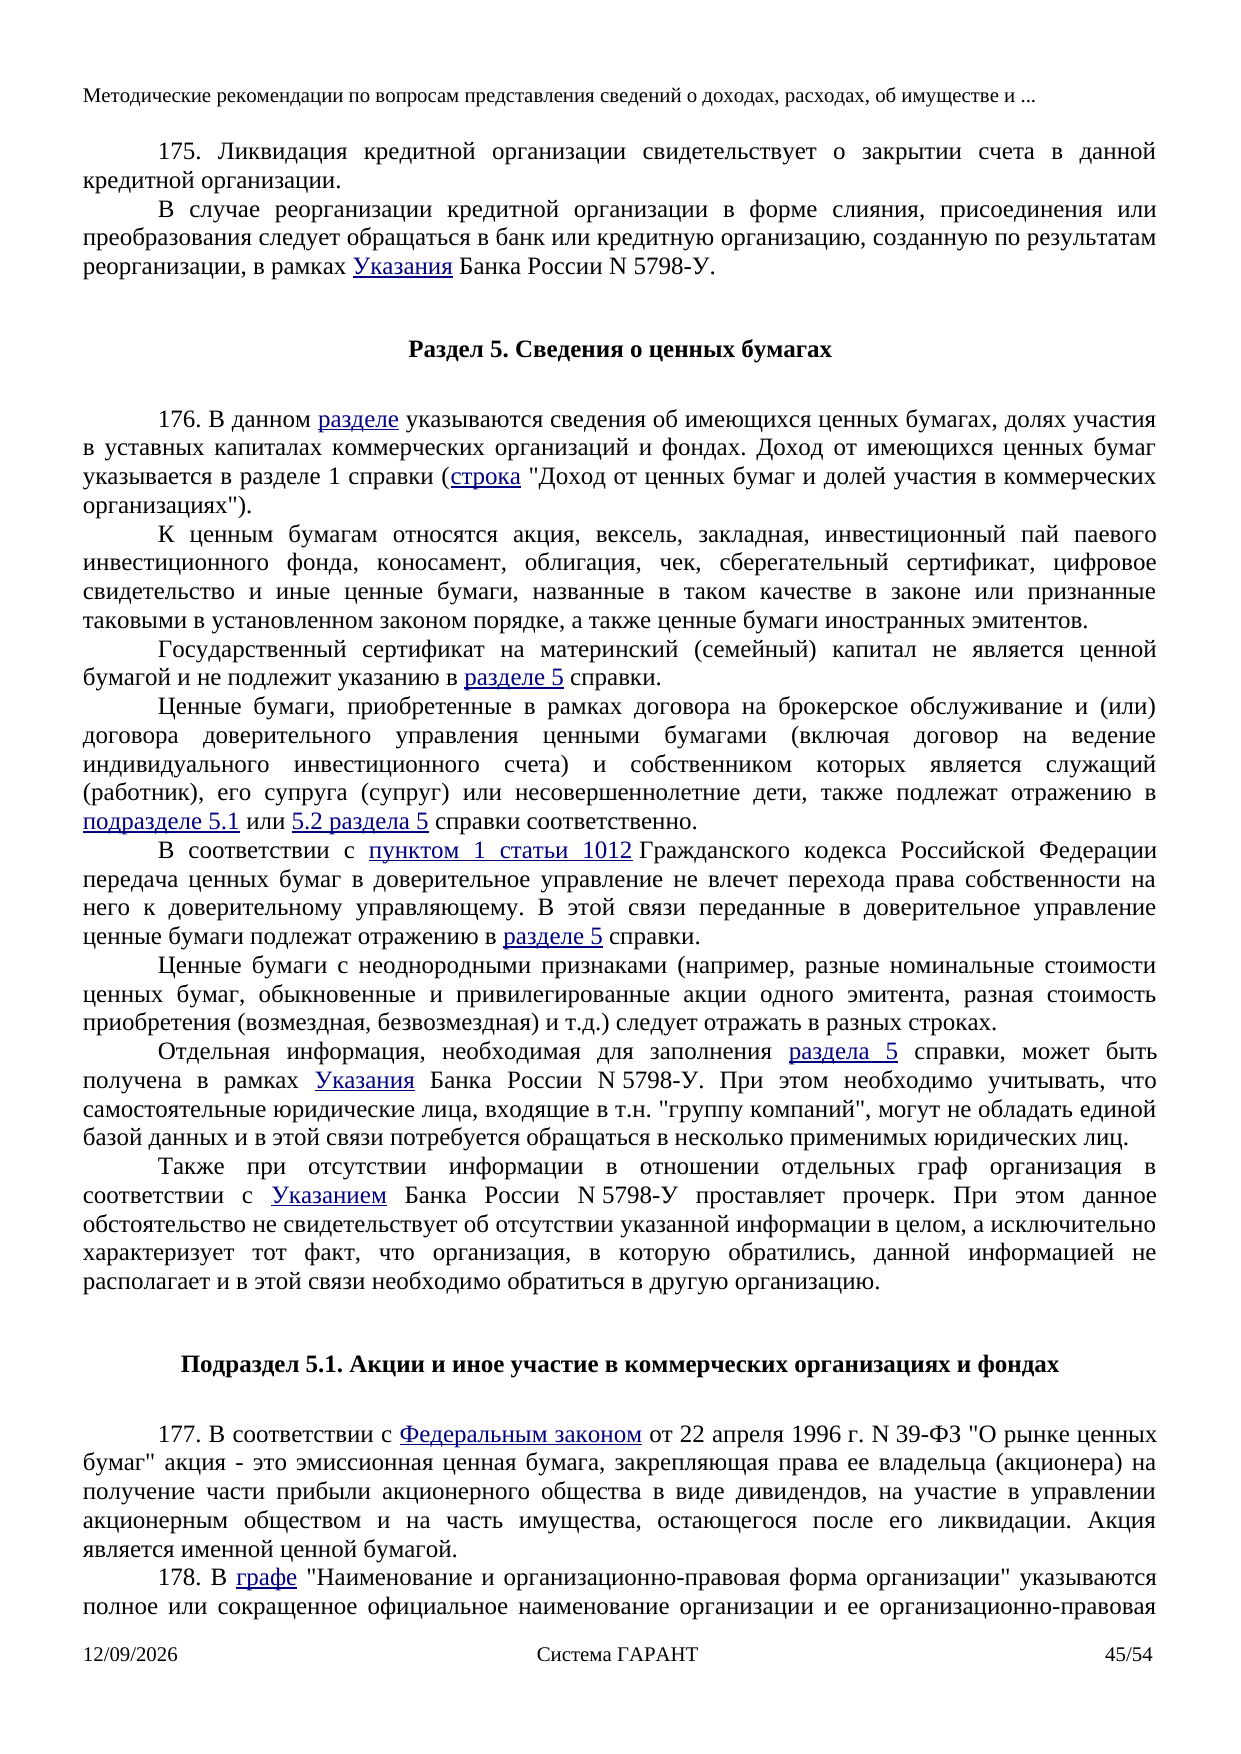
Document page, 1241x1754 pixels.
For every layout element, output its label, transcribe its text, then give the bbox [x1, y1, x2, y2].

text Ценные бумаги, приобретенные в рамках договора на брокерское обслуживание и (или) договора доверительного управления ценными бумагами (включая договор на ведение индивидуального инвестиционного счета) и собственником которых является служащий (работник), его супруга (супруг) или несовершеннолетние дети, также подлежат отражению в подразделе 5.1 или 5.2 раздела 5 справки соответственно. [83, 691, 1157, 835]
text Ценные бумаги с неоднородными признаками (например, разные номинальные стоимости ценных бумаг, обыкновенные и привилегированные акции одного эмитента, разная стоимость приобретения (возмездная, безвозмездная) и т.д.) следует отражать в разных строках. [83, 950, 1157, 1036]
text 177. В соответствии с Федеральным законом от 22 апреля 1996 г. N 39-ФЗ "О рынке ценных бумаг" акция - это эмиссионная ценная бумага, закрепляющая права ее владельца (акционера) на получение части прибыли акционерного общества в виде дивидендов, на участие в управлении акционерным обществом и на часть имущества, остающегося после его ликвидации. Акция является именной ценной бумагой. [83, 1419, 1157, 1562]
text 178. В графе "Наименование и организационно-правовая форма организации" указываются полное или сокращенное официальное наименование организации и ее организационно-правовая [83, 1562, 1157, 1620]
text В соответствии с пунктом 1 статьи 1012 Гражданского кодекса Российской Федерации передача ценных бумаг в доверительное управление не влечет перехода права собственности на него к доверительному управляющему. В этой связи переданные в доверительное управление ценные бумаги подлежат отражению в разделе 5 справки. [83, 835, 1157, 950]
subtitle Раздел 5. Сведения о ценных бумагах [83, 334, 1157, 362]
text В случае реорганизации кредитной организации в форме слияния, присоединения или преобразования следует обращаться в банк или кредитную организацию, созданную по результатам реорганизации, в рамках Указания Банка России N 5798-У. [83, 194, 1157, 280]
text Отдельная информация, необходимая для заполнения раздела 5 справки, может быть получена в рамках Указания Банка России N 5798-У. При этом необходимо учитывать, что самостоятельные юридические лица, входящие в т.н. "группу компаний", могут не обладать единой базой данных и в этой связи потребуется обращаться в несколько применимых юридических лиц. [83, 1036, 1157, 1151]
text К ценным бумагам относятся акция, вексель, закладная, инвестиционный пай паевого инвестиционного фонда, коносамент, облигация, чек, сберегательный сертификат, цифровое свидетельство и иные ценные бумаги, названные в таком качестве в законе или признанные таковыми в установленном законом порядке, а также ценные бумаги иностранных эмитентов. [83, 519, 1157, 634]
text Государственный сертификат на материнский (семейный) капитал не является ценной бумагой и не подлежит указанию в разделе 5 справки. [83, 634, 1157, 691]
text Также при отсутствии информации в отношении отдельных граф организация в соответствии с Указанием Банка России N 5798-У проставляет прочерк. При этом данное обстоятельство не свидетельствует об отсутствии указанной информации в целом, а исключительно характеризует тот факт, что организация, в которую обратились, данной информацией не располагает и в этой связи необходимо обратиться в другую организацию. [83, 1151, 1157, 1295]
subtitle Подраздел 5.1. Акции и иное участие в коммерческих организациях и фондах [83, 1349, 1157, 1377]
text 175. Ликвидация кредитной организации свидетельствует о закрытии счета в данной кредитной организации. [83, 136, 1157, 194]
text 176. В данном разделе указываются сведения об имеющихся ценных бумагах, долях участия в уставных капиталах коммерческих организаций и фондах. Доход от имеющихся ценных бумаг указывается в разделе 1 справки (строка "Доход от ценных бумаг и долей участия в коммерческих организациях"). [83, 404, 1157, 519]
